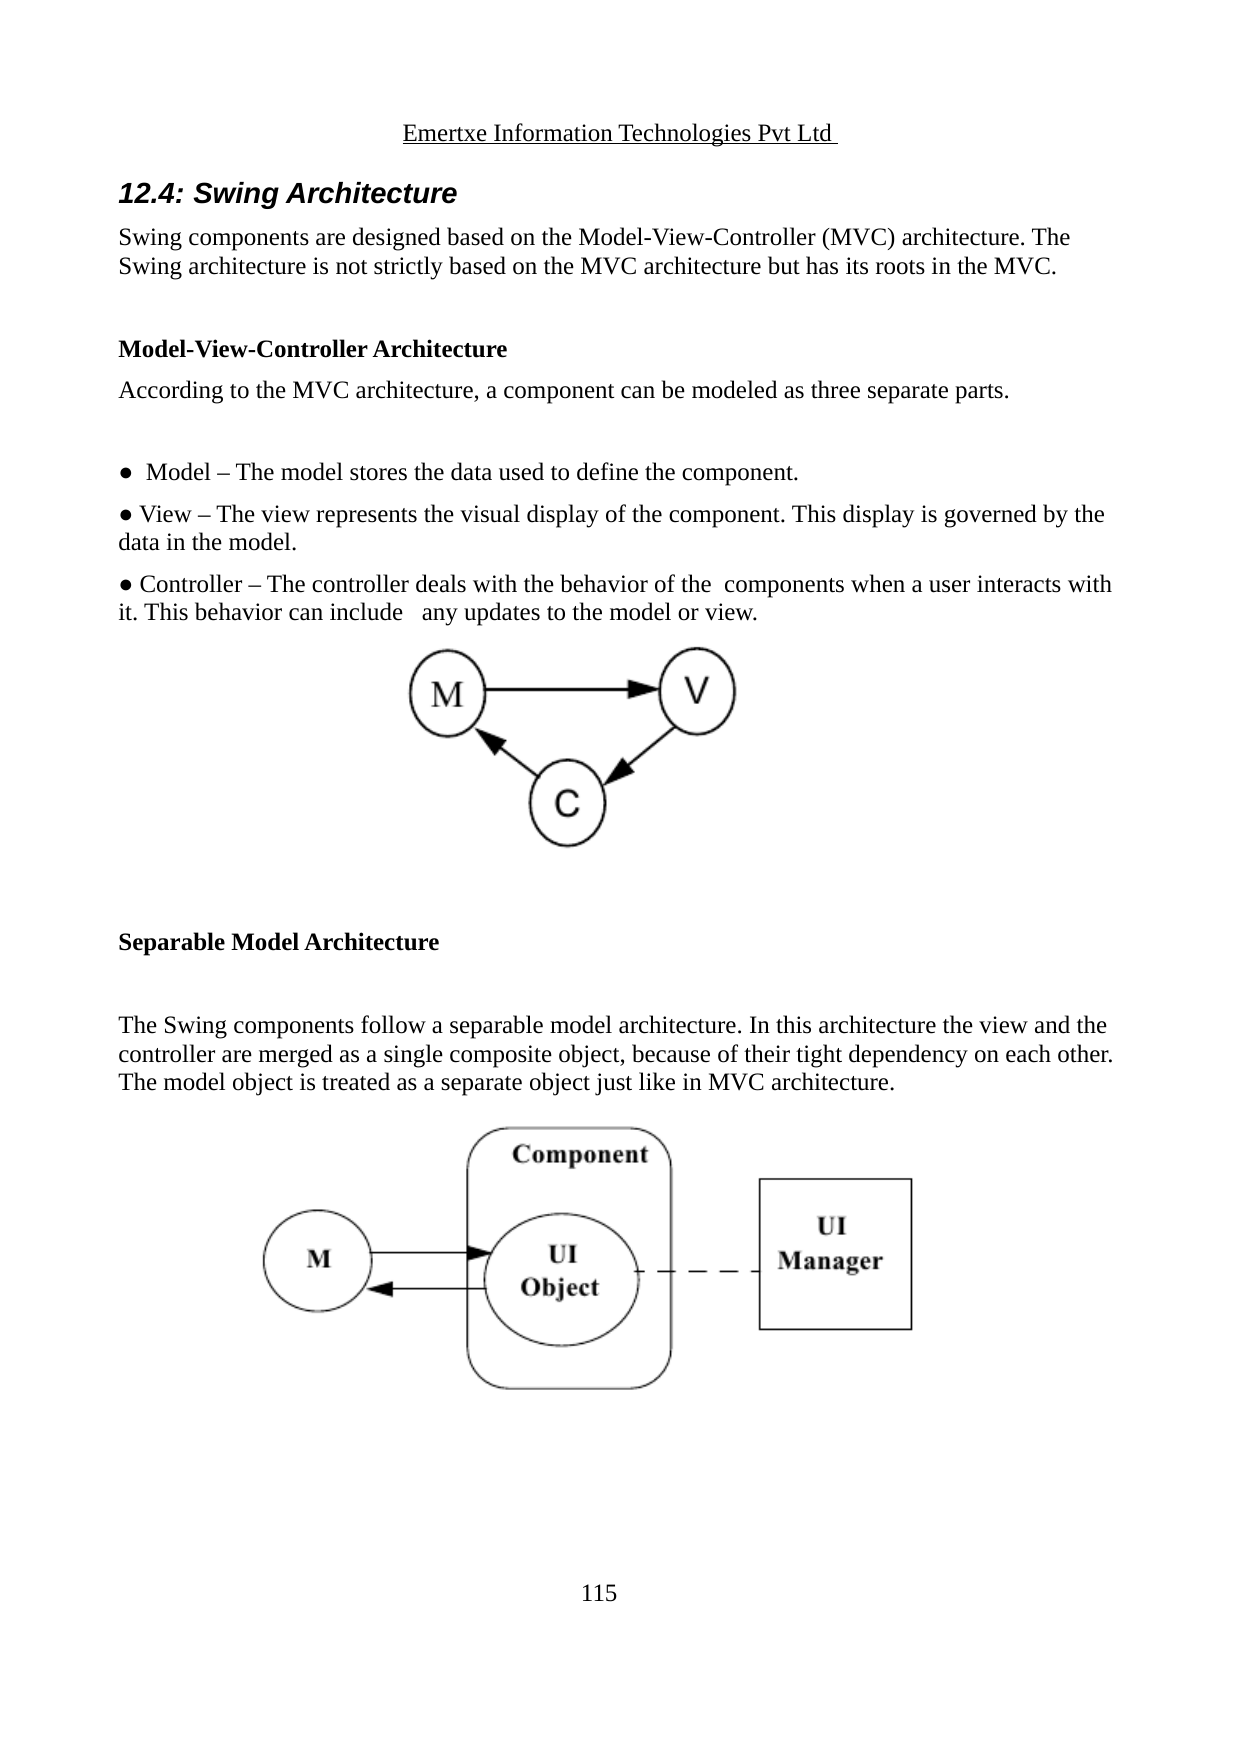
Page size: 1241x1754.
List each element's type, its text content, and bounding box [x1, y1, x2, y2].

text ● Controller – The controller deals with the behavior of the components when a user interacts with it. This behavior can include any updates to the model or view. [118, 569, 1122, 626]
text ● Model – The model stores the data used to define the component. [118, 457, 1122, 486]
picture [319, 638, 921, 875]
picture [243, 1108, 997, 1426]
text The Swing components follow a separable model architecture. In this architecture the view and the controller are merged as a single composite object, because of their tight dependency on each other. The model object is treated as a separate object just like in MVC architecture. [118, 1010, 1122, 1096]
text According to the MVC architecture, a component can be modeled as three separate parts. [118, 375, 1122, 404]
subtitle Swing Architecture [118, 176, 1122, 210]
text ● View – The view represents the visual display of the component. This display is governed by the data in the model. [118, 499, 1122, 556]
text Swing components are designed based on the Model-View-Controller (MVC) architecture. The Swing architecture is not strictly based on the MVC architecture but has its roots in the MVC. [118, 222, 1122, 280]
text Separable Model Architecture [118, 927, 1122, 956]
text Model-View-Controller Architecture [118, 334, 1122, 362]
